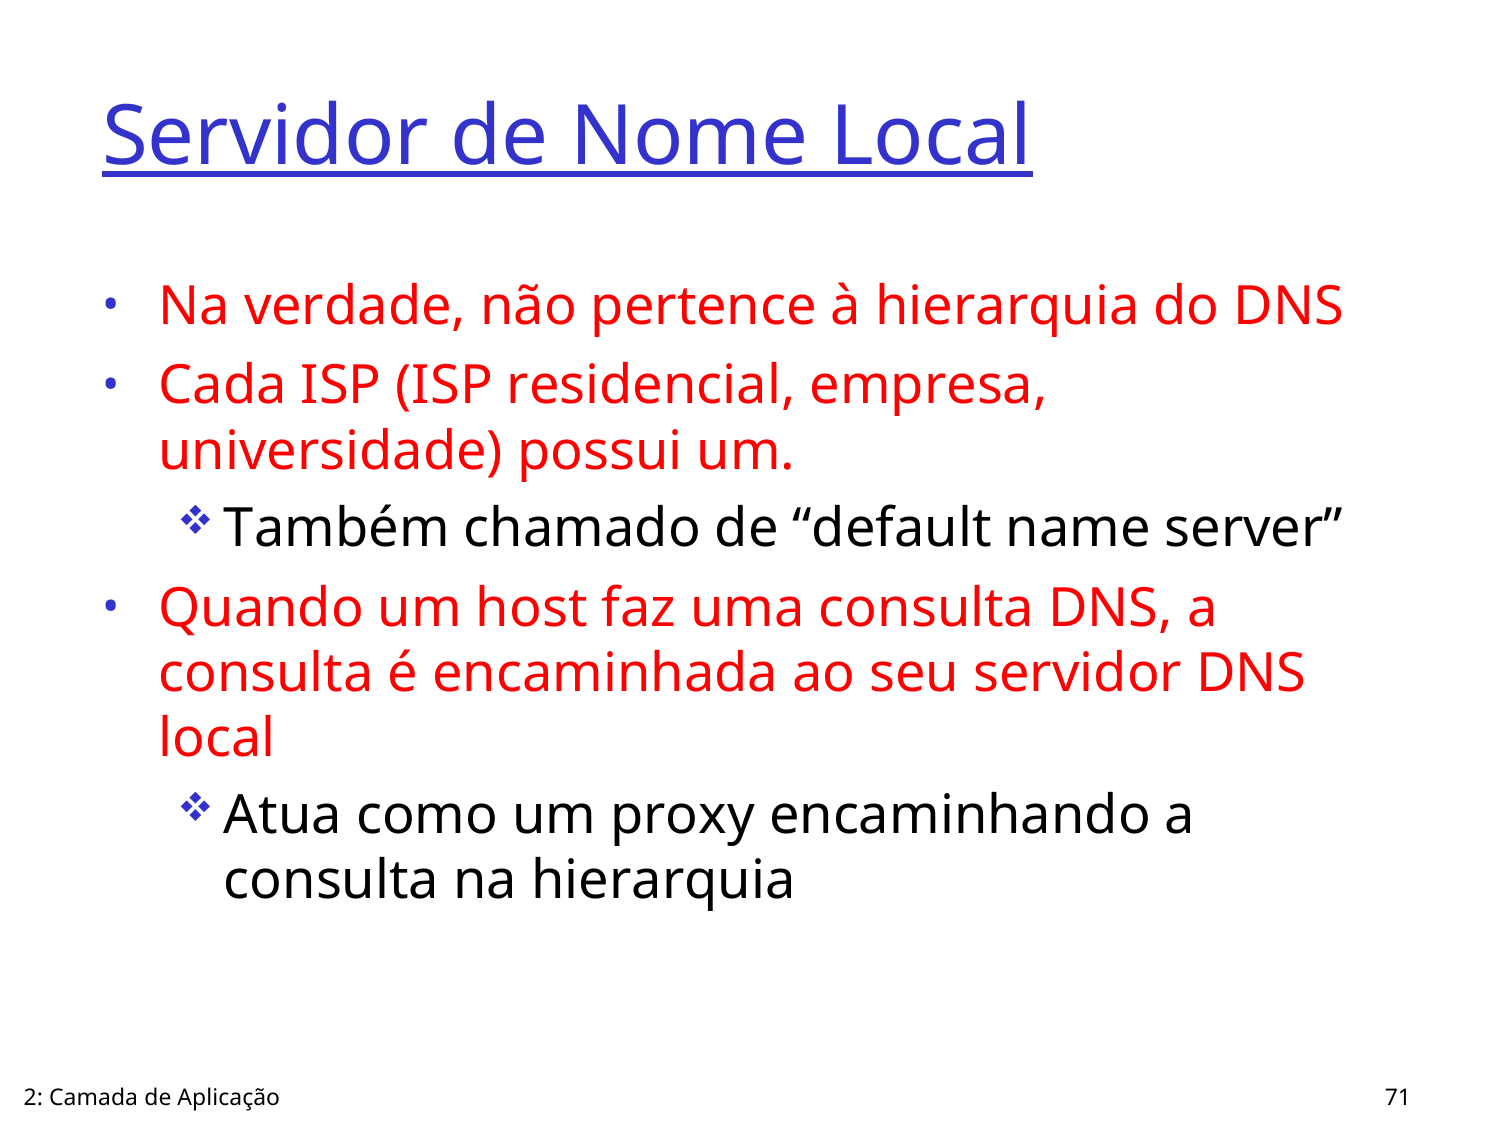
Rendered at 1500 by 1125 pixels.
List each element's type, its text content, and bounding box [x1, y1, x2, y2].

list Na verdade, não pertence à hierarquia do DNS Cada ISP (ISP residencial, empresa, universidade) possui um. Também chamado de “default name server” Quando um host faz uma consulta DNS, a consulta é encaminhada ao seu servidor DNS local Atua como um proxy encaminhando a consulta na hierarquia [87, 262, 1363, 1026]
title Servidor de Nome Local [87, 37, 1363, 225]
